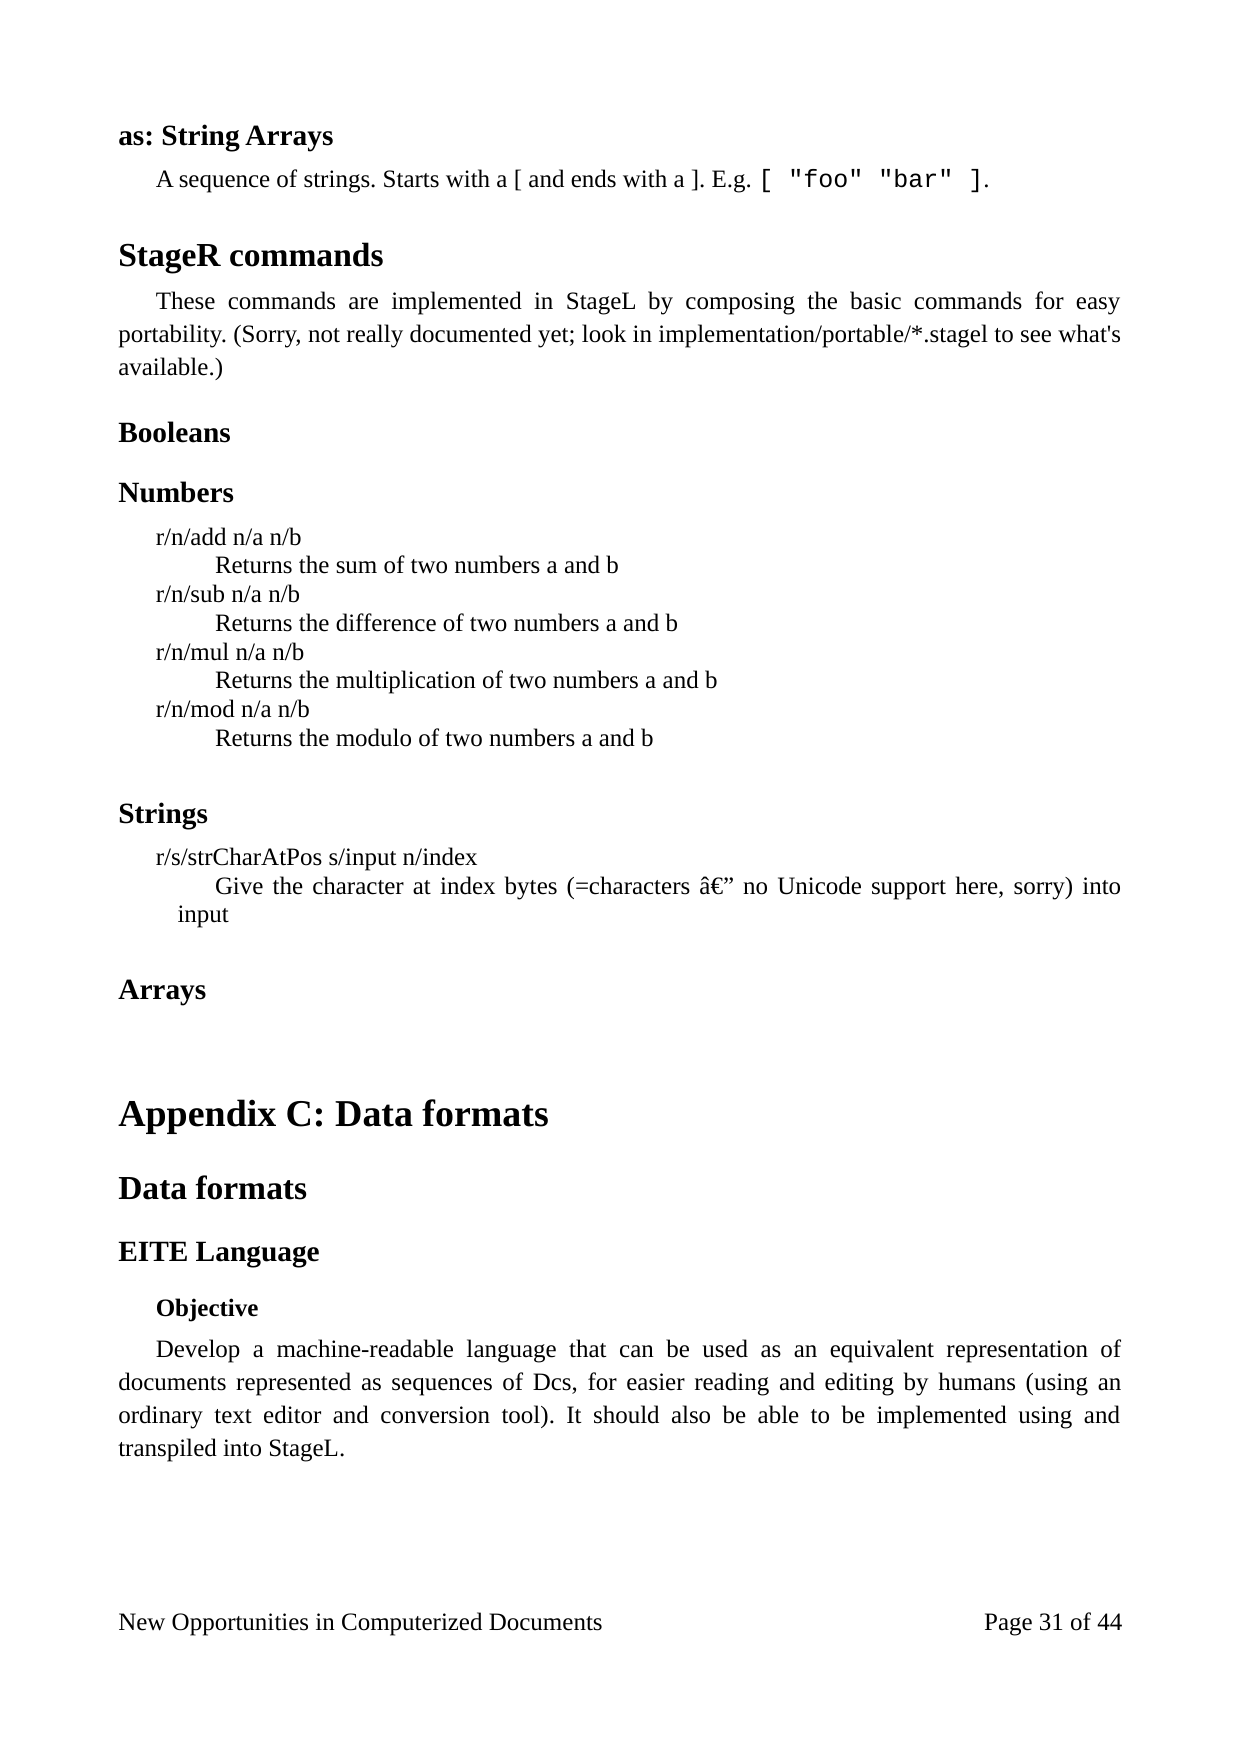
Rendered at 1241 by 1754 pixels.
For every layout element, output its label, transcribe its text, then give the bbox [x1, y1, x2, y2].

text These commands are implemented in StageL by composing the basic commands for easy portability. (Sorry, not really documented yet; look in implementation/portable/*.stagel to see what's available.) [118, 286, 1122, 381]
subtitle Appendix C: Data formats [118, 1091, 1122, 1135]
subtitle r/s/strCharAtPos s/input n/index [118, 842, 1122, 871]
list Give the character at index bytes (=characters â€” no Unicode support here, sorry) into input [177, 871, 1122, 928]
list Returns the difference of two numbers a and b [177, 608, 1122, 637]
subtitle Strings [118, 796, 1122, 829]
list Returns the sum of two numbers a and b [177, 550, 1122, 579]
list Returns the modulo of two numbers a and b [177, 723, 1122, 752]
subtitle EITE Language [118, 1234, 1122, 1268]
list Returns the multiplication of two numbers a and b [177, 665, 1122, 694]
subtitle Data formats [118, 1168, 1122, 1207]
subtitle r/n/sub n/a n/b [118, 579, 1122, 608]
text A sequence of strings. Starts with a [ and ends with a ]. E.g. [ "foo" "bar" ]. [118, 164, 1122, 195]
subtitle Numbers [118, 475, 1122, 509]
subtitle StageR commands [118, 235, 1122, 274]
subtitle Objective [118, 1293, 1122, 1321]
subtitle r/n/mod n/a n/b [118, 694, 1122, 723]
subtitle r/n/add n/a n/b [118, 522, 1122, 550]
text Develop a machine-readable language that can be used as an equivalent representation of documents represented as sequences of Dcs, for easier reading and editing by humans (using an ordinary text editor and conversion tool). It should also be able to be implemented using and transpiled into StageL. [118, 1334, 1122, 1462]
subtitle r/n/mul n/a n/b [118, 637, 1122, 665]
subtitle as: String Arrays [118, 118, 1122, 152]
subtitle Arrays [118, 972, 1122, 1006]
subtitle Booleans [118, 414, 1122, 448]
